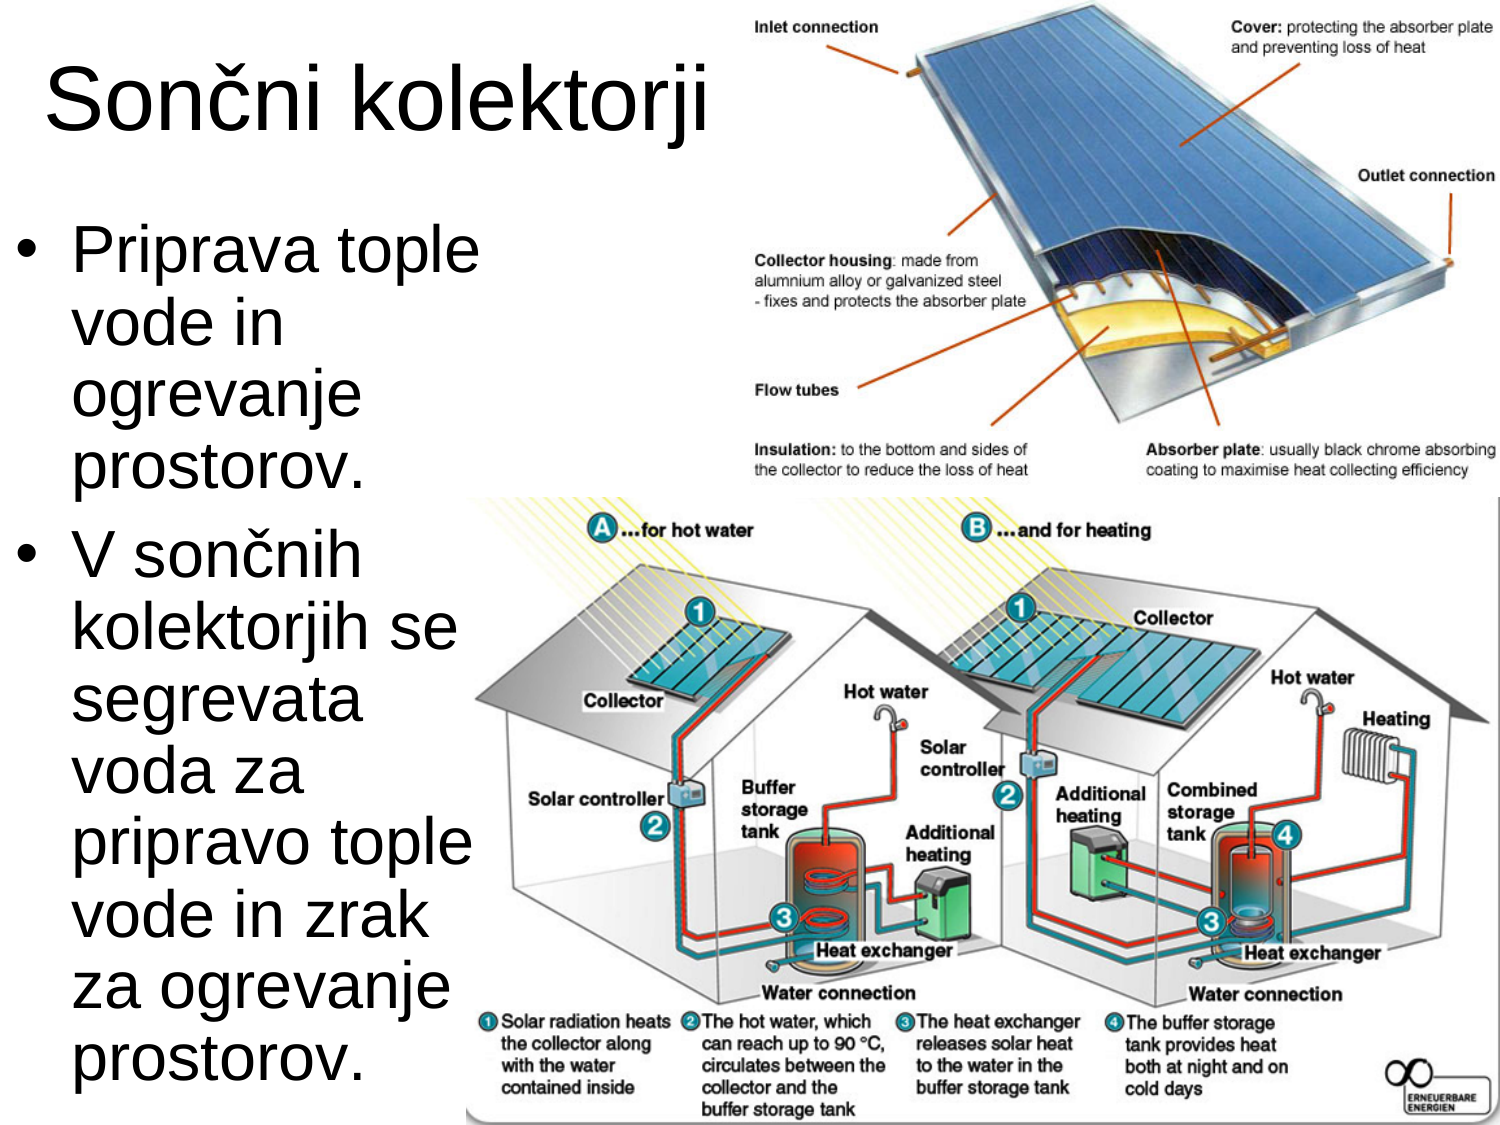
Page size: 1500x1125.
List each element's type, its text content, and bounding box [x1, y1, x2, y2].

picture [514, 497, 1500, 1125]
text_box Priprava tople vode in ogrevanje prostorov. V sončnih kolektorjih se segrevata voda za pripravo tople vode in zrak za ogrevanje prostorov. [0, 207, 514, 1125]
picture [750, 0, 1500, 485]
text_box Sončni kolektorji [0, 0, 750, 188]
